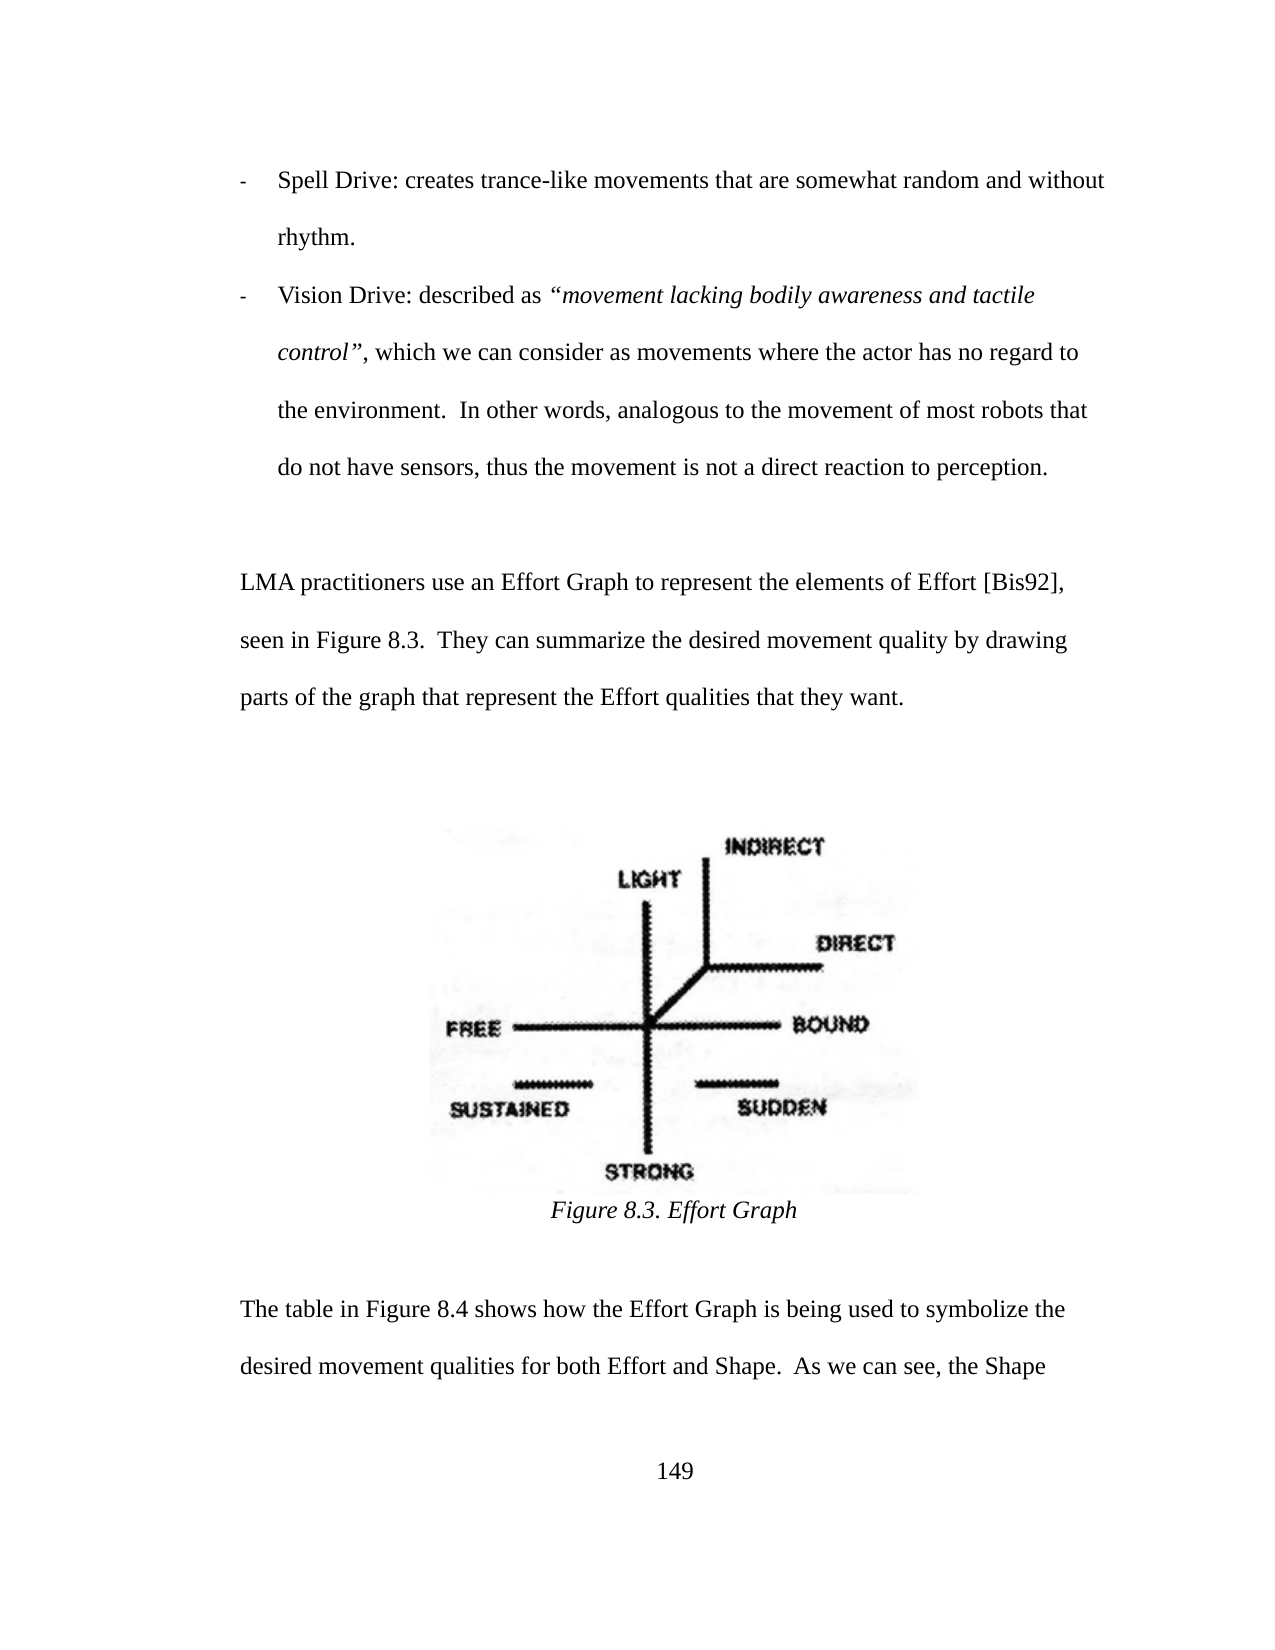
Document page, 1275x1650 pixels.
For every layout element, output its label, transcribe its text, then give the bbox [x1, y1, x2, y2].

list Vision Drive: described as “movement lacking bodily awareness and tactile control”, which we can consider as movements where the actor has no regard to the environment. In other words, analogous to the movement of most robots that do not have sensors, thus the movement is not a direct reaction to perception. [240, 280, 1110, 481]
text Figure 8.3. Effort Graph [240, 867, 1110, 1224]
text The table in Figure 8.4 shows how the Effort Graph is being used to symbolize the desired movement qualities for both Effort and Shape. As we can see, the Shape [240, 1294, 1110, 1380]
text LMA practitioners use an Effort Graph to represent the elements of Effort [Bis92], seen in Figure 8.3. They can summarize the desired movement quality by drawing parts of the graph that represent the Effort qualities that they want. [240, 567, 1110, 711]
list Spell Drive: creates trance-like movements that are somewhat random and without rhythm. [240, 165, 1110, 251]
